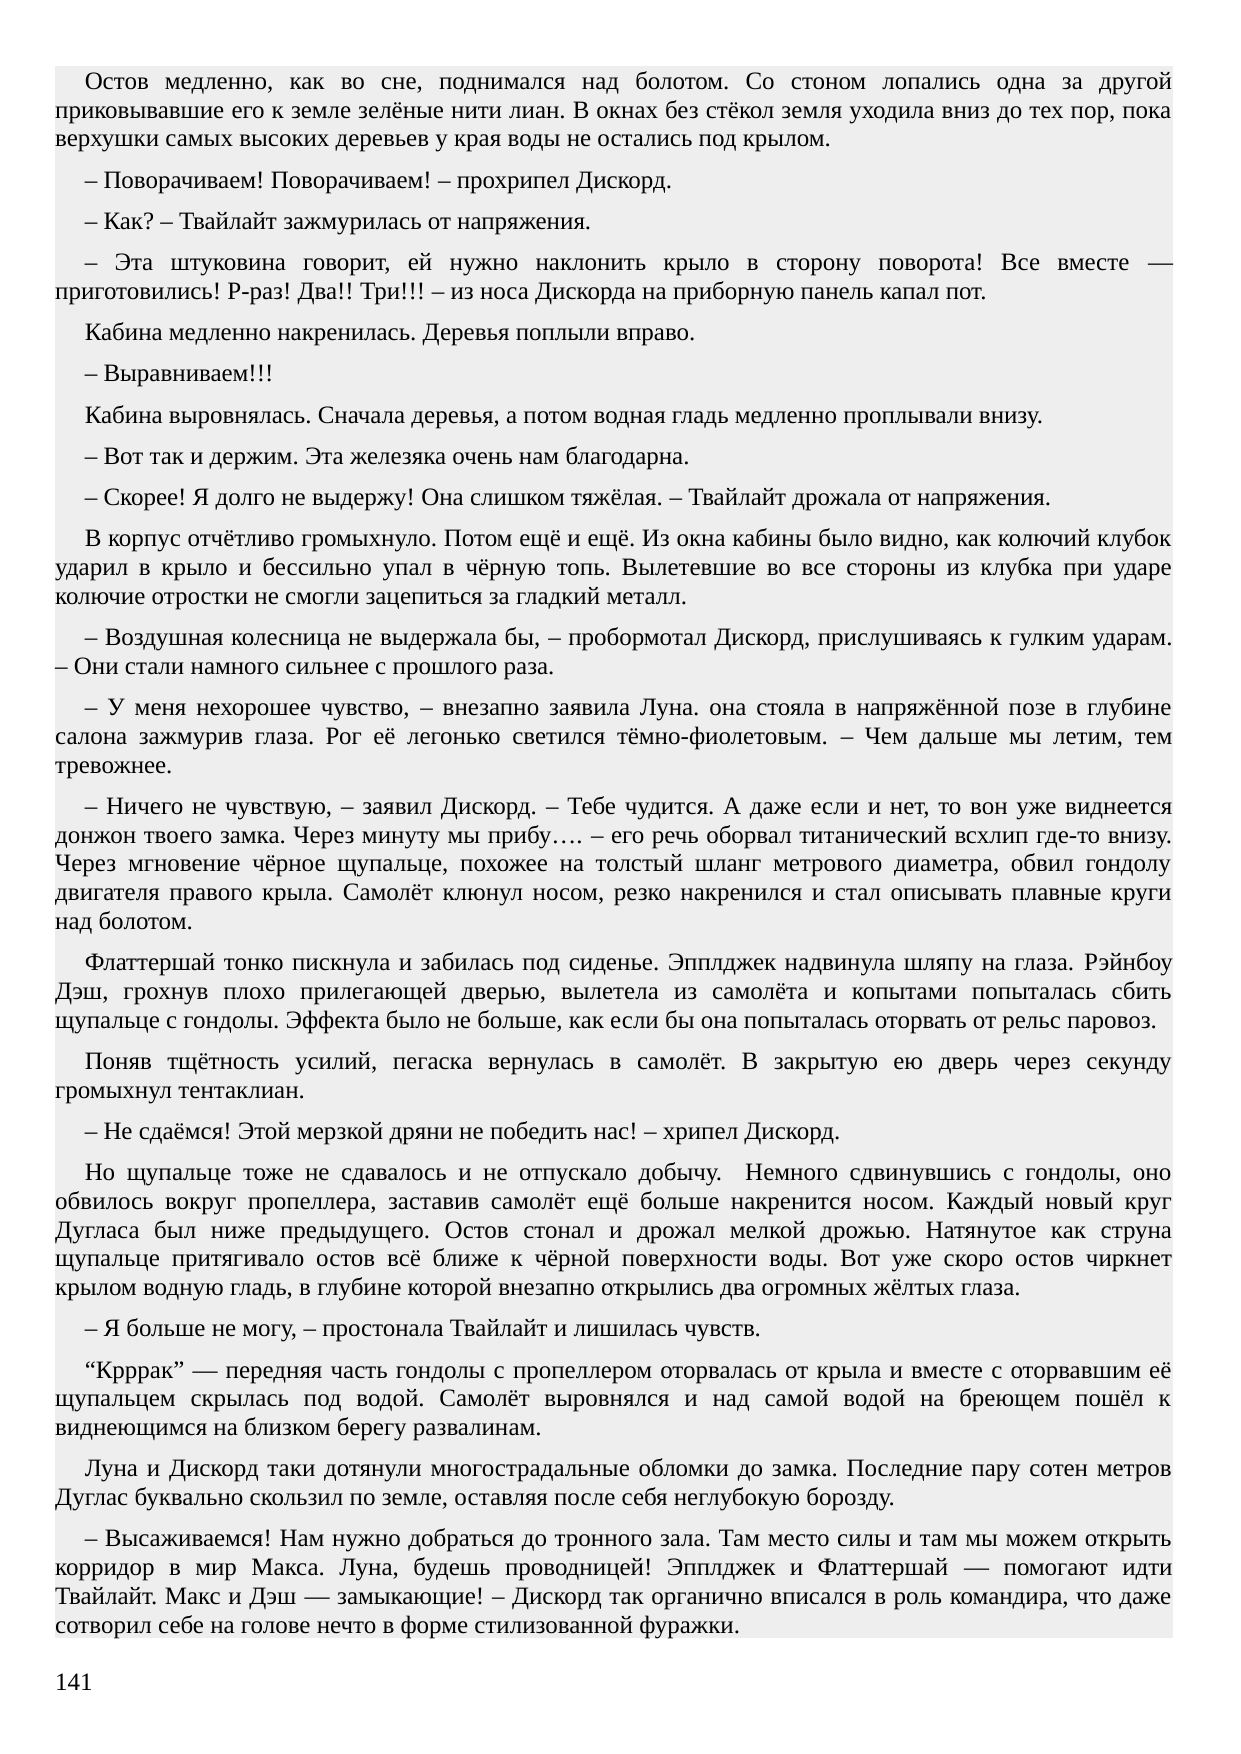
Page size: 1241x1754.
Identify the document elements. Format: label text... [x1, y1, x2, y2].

text – У меня нехорошее чувство, – внезапно заявила Луна. она стояла в напряжённой позе в глубине салона зажмурив глаза. Рог её легонько светился тёмно-фиолетовым. – Чем дальше мы летим, тем тревожнее. [55, 692, 1173, 778]
text Луна и Дискорд таки дотянули многострадальные обломки до замка. Последние пару сотен метров Дуглас буквально скользил по земле, оставляя после себя неглубокую борозду. [55, 1453, 1173, 1511]
text В корпус отчётливо громыхнуло. Потом ещё и ещё. Из окна кабины было видно, как колючий клубок ударил в крыло и бессильно упал в чёрную топь. Вылетевшие во все стороны из клубка при ударе колючие отростки не смогли зацепиться за гладкий металл. [55, 523, 1173, 610]
text – Вот так и держим. Эта железяка очень нам благодарна. [55, 441, 1173, 470]
text Кабина медленно накренилась. Деревья поплыли вправо. [55, 317, 1173, 346]
text – Поворачиваем! Поворачиваем! – прохрипел Дискорд. [55, 165, 1173, 193]
text – Я больше не могу, – простонала Твайлайт и лишилась чувств. [55, 1313, 1173, 1342]
text Флаттершай тонко пискнула и забилась под сиденье. Эпплджек надвинула шляпу на глаза. Рэйнбоу Дэш, грохнув плохо прилегающей дверью, вылетела из самолёта и копытами попыталась сбить щупальце с гондолы. Эффекта было не больше, как если бы она попыталась оторвать от рельс паровоз. [55, 947, 1173, 1033]
text – Воздушная колесница не выдержала бы, – пробормотал Дискорд, прислушиваясь к гулким ударам. – Они стали намного сильнее с прошлого раза. [55, 622, 1173, 680]
text “Крррак” — передняя часть гондолы с пропеллером оторвалась от крыла и вместе с оторвавшим её щупальцем скрылась под водой. Самолёт выровнялся и над самой водой на бреющем пошёл к виднеющимся на близком берегу развалинам. [55, 1355, 1173, 1441]
text Но щупальце тоже не сдавалось и не отпускало добычу. Немного сдвинувшись с гондолы, оно обвилось вокруг пропеллера, заставив самолёт ещё больше накренится носом. Каждый новый круг Дугласа был ниже предыдущего. Остов стонал и дрожал мелкой дрожью. Натянутое как струна щупальце притягивало остов всё ближе к чёрной поверхности воды. Вот уже скоро остов чиркнет крылом водную гладь, в глубине которой внезапно открылись два огромных жёлтых глаза. [55, 1157, 1173, 1301]
text – Ничего не чувствую, – заявил Дискорд. – Тебе чудится. А даже если и нет, то вон уже виднеется донжон твоего замка. Через минуту мы прибу…. – его речь оборвал титанический всхлип где-то внизу. Через мгновение чёрное щупальце, похожее на толстый шланг метрового диаметра, обвил гондолу двигателя правого крыла. Самолёт клюнул носом, резко накренился и стал описывать плавные круги над болотом. [55, 791, 1173, 935]
text – Скорее! Я долго не выдержу! Она слишком тяжёлая. – Твайлайт дрожала от напряжения. [55, 482, 1173, 511]
text Остов медленно, как во сне, поднимался над болотом. Со стоном лопались одна за другой приковывавшие его к земле зелёные нити лиан. В окнах без стёкол земля уходила вниз до тех пор, пока верхушки самых высоких деревьев у края воды не остались под крылом. [55, 66, 1173, 152]
text – Как? – Твайлайт зажмурилась от напряжения. [55, 206, 1173, 235]
text – Выравниваем!!! [55, 358, 1173, 387]
text – Эта штуковина говорит, ей нужно наклонить крыло в сторону поворота! Все вместе — приготовились! Р-раз! Два!! Три!!! – из носа Дискорда на приборную панель капал пот. [55, 247, 1173, 305]
text – Не сдаёмся! Этой мерзкой дряни не победить нас! – хрипел Дискорд. [55, 1116, 1173, 1145]
text Поняв тщётность усилий, пегаска вернулась в самолёт. В закрытую ею дверь через секунду громыхнул тентаклиан. [55, 1046, 1173, 1103]
text – Высаживаемся! Нам нужно добраться до тронного зала. Там место силы и там мы можем открыть корридор в мир Макса. Луна, будешь проводницей! Эпплджек и Флаттершай — помогают идти Твайлайт. Макс и Дэш — замыкающие! – Дискорд так органично вписался в роль командира, что даже сотворил себе на голове нечто в форме стилизованной фуражки. [55, 1523, 1173, 1638]
text Кабина выровнялась. Сначала деревья, а потом водная гладь медленно проплывали внизу. [55, 400, 1173, 428]
